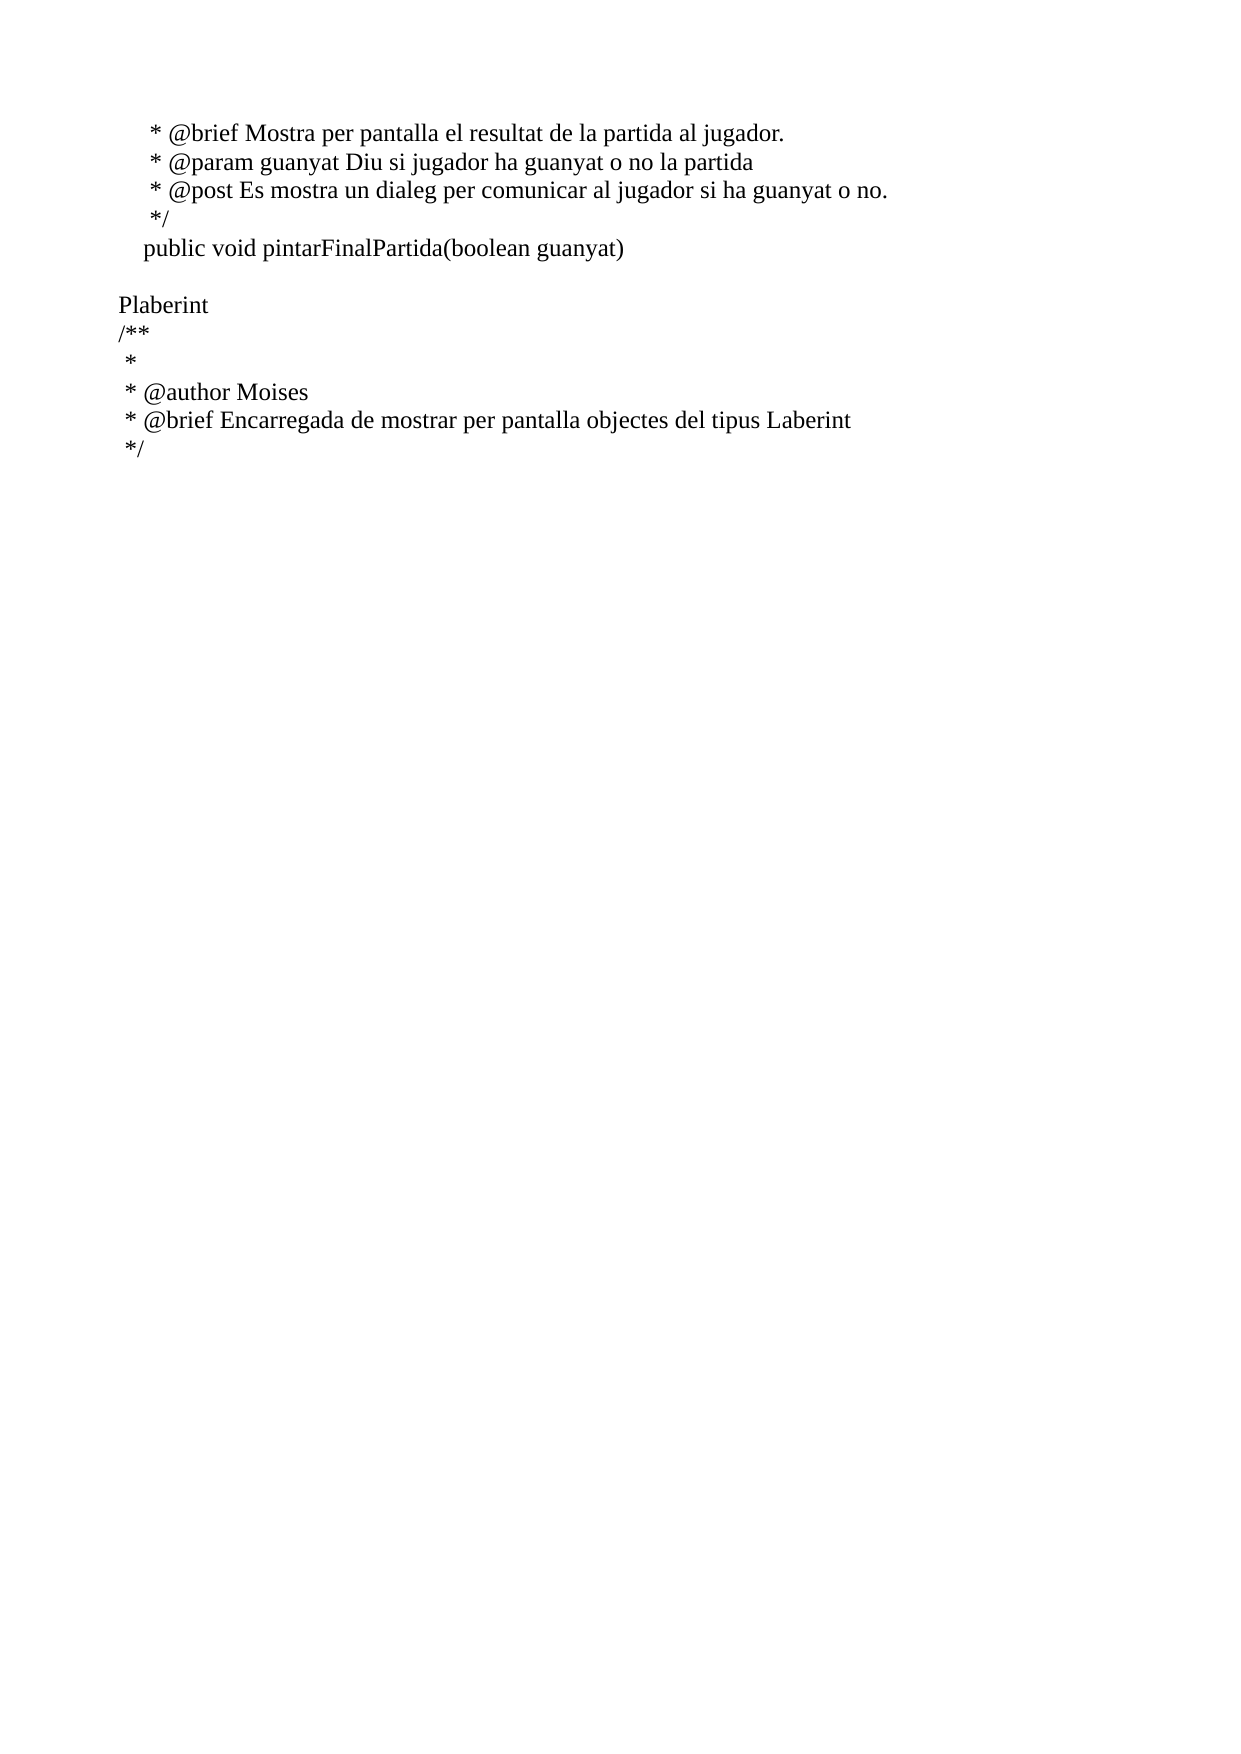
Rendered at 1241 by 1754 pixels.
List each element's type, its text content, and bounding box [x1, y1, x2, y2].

text */ [118, 434, 1122, 463]
text * @brief Mostra per pantalla el resultat de la partida al jugador. [118, 118, 1122, 147]
text * @param guanyat Diu si jugador ha guanyat o no la partida [118, 147, 1122, 176]
text * [118, 348, 1122, 377]
text Plaberint [118, 291, 1122, 319]
text * @brief Encarregada de mostrar per pantalla objectes del tipus Laberint [118, 406, 1122, 434]
text * @post Es mostra un dialeg per comunicar al jugador si ha guanyat o no. [118, 176, 1122, 204]
text public void pintarFinalPartida(boolean guanyat) [118, 233, 1122, 262]
text /** [118, 319, 1122, 348]
text * @author Moises [118, 377, 1122, 406]
text */ [118, 204, 1122, 233]
